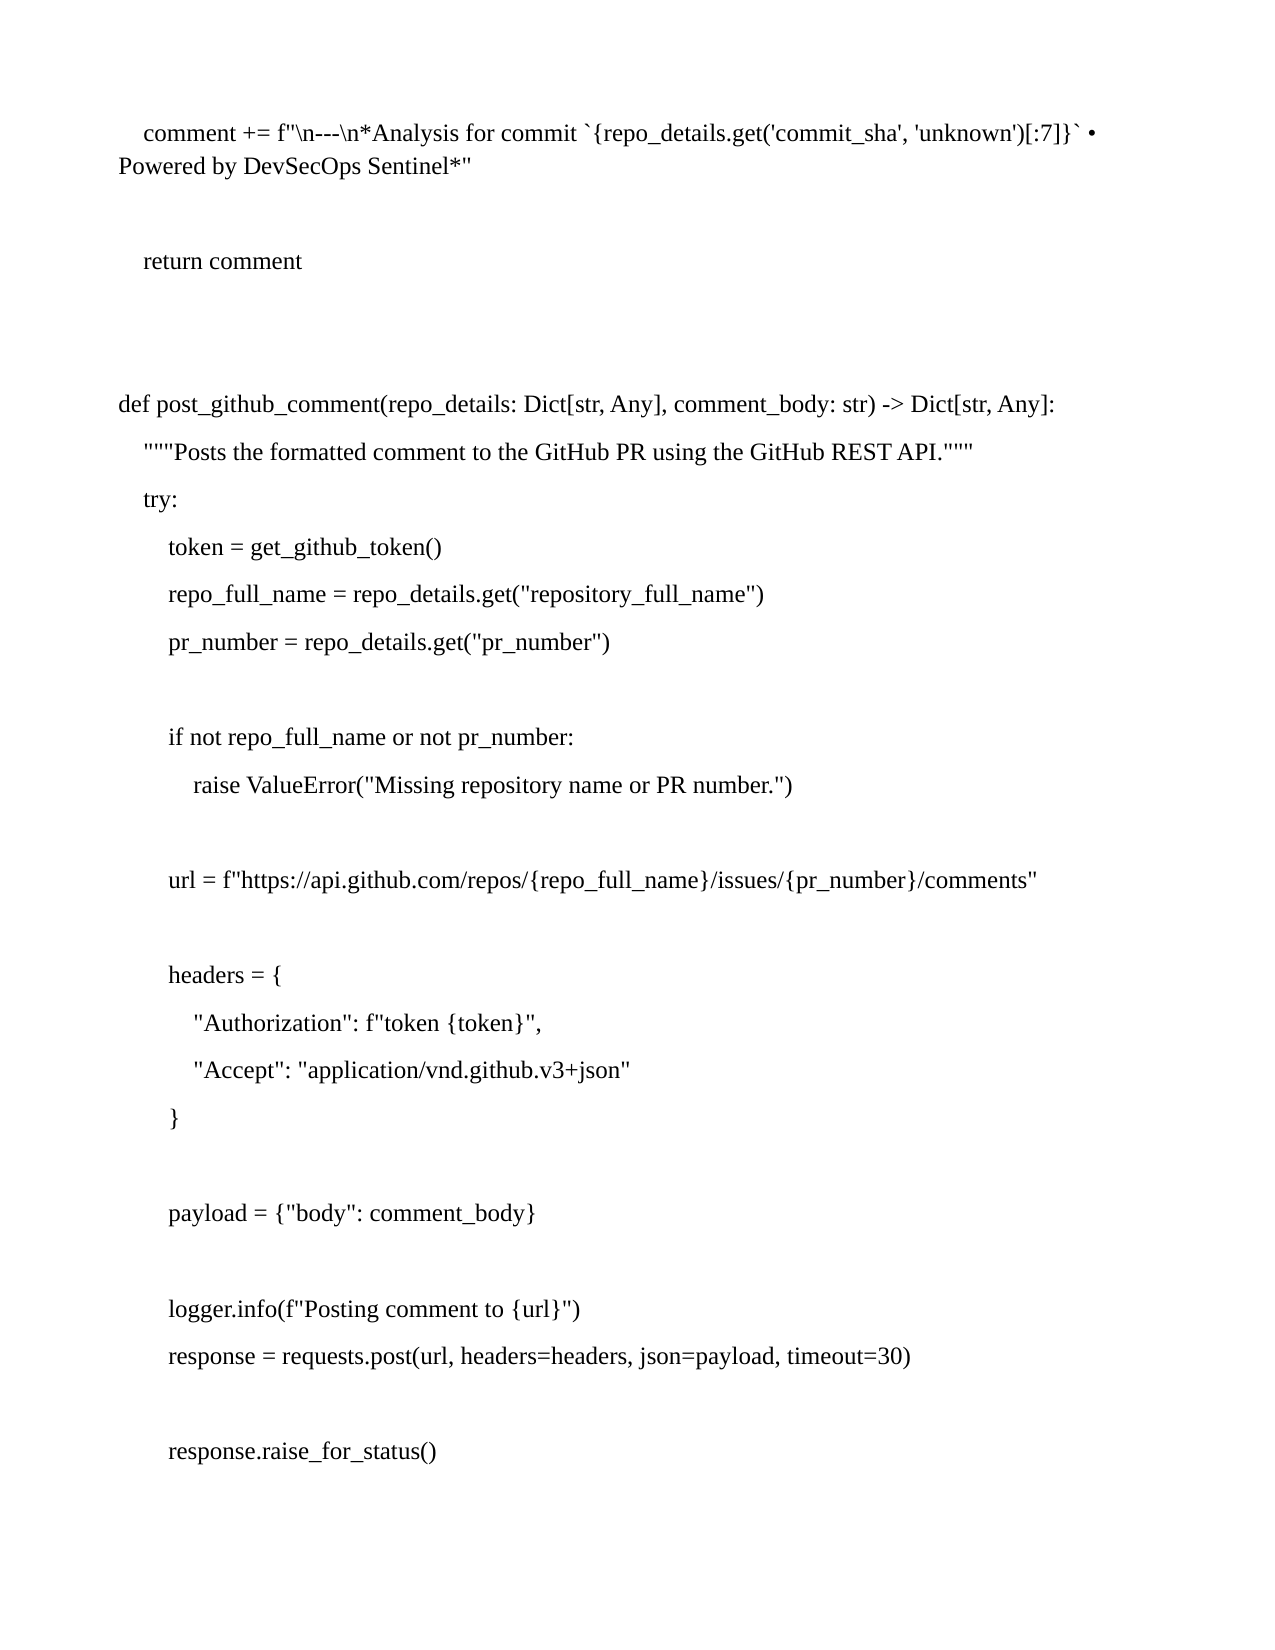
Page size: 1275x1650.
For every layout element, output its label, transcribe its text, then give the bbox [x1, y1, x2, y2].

text raise ValueError("Missing repository name or PR number.") [118, 770, 1157, 799]
text comment += f"\n---\n*Analysis for commit `{repo_details.get('commit_sha', 'unknown')[:7]}` • Powered by DevSecOps Sentinel*" [118, 118, 1157, 180]
text "Authorization": f"token {token}", [118, 1008, 1157, 1037]
text repo_full_name = repo_details.get("repository_full_name") [118, 579, 1157, 608]
text def post_github_comment(repo_details: Dict[str, Any], comment_body: str) -> Dict[str, Any]: [118, 389, 1157, 418]
text payload = {"body": comment_body} [118, 1198, 1157, 1227]
text logger.info(f"Posting comment to {url}") [118, 1294, 1157, 1322]
text url = f"https://api.github.com/repos/{repo_full_name}/issues/{pr_number}/comments" [118, 865, 1157, 894]
text response = requests.post(url, headers=headers, json=payload, timeout=30) [118, 1341, 1157, 1370]
text headers = { [118, 960, 1157, 989]
text return comment [118, 246, 1157, 275]
text pr_number = repo_details.get("pr_number") [118, 627, 1157, 656]
text try: [118, 484, 1157, 513]
text "Accept": "application/vnd.github.v3+json" [118, 1056, 1157, 1084]
text token = get_github_token() [118, 532, 1157, 561]
text response.raise_for_status() [118, 1436, 1157, 1465]
text } [118, 1103, 1157, 1132]
text """Posts the formatted comment to the GitHub PR using the GitHub REST API.""" [118, 437, 1157, 466]
text if not repo_full_name or not pr_number: [118, 722, 1157, 751]
